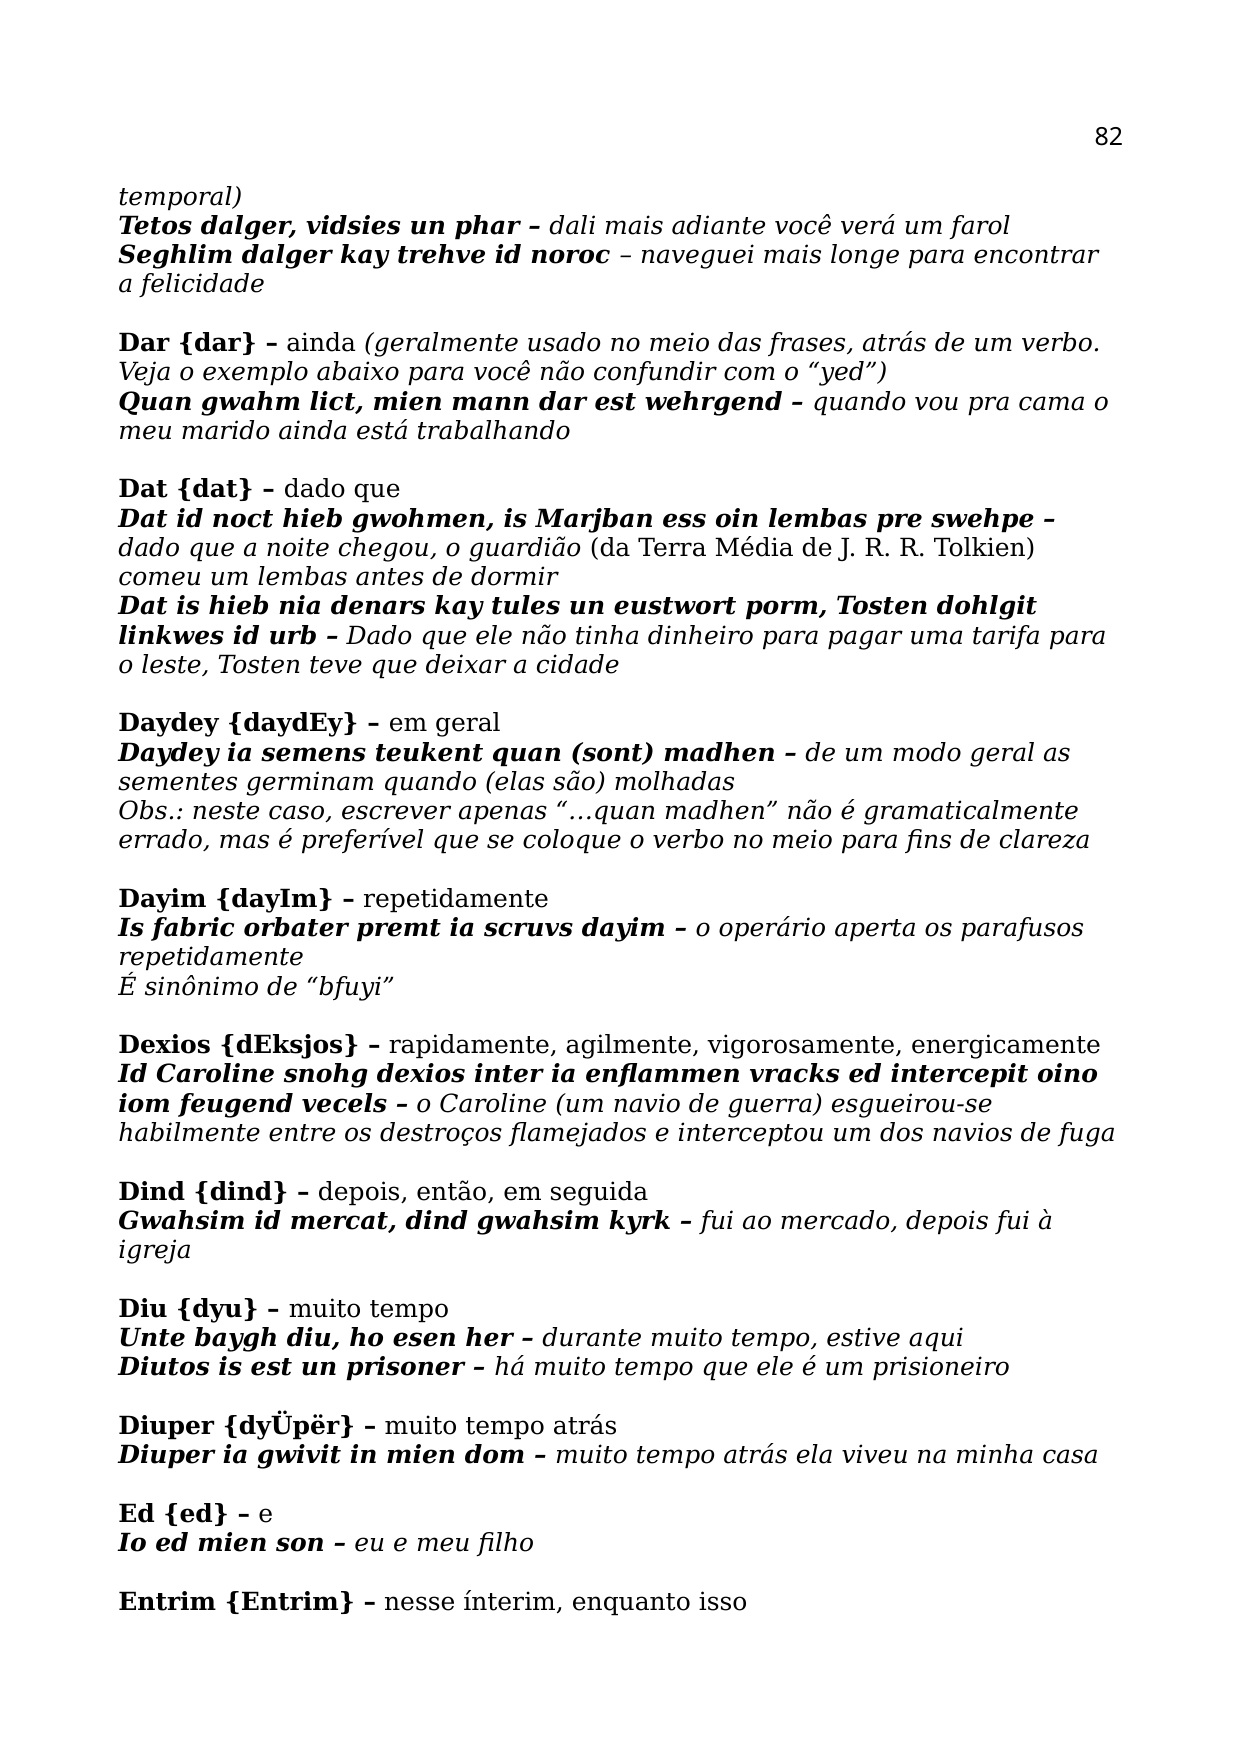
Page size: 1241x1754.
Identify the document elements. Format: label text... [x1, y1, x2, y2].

text Tetos dalger, vidsies un phar – dali mais adiante você verá um farol [118, 211, 1123, 240]
text Dayim {dayIm} – repetidamente [118, 884, 1123, 913]
text Io ed mien son – eu e meu filho [118, 1528, 1123, 1557]
text Is fabric orbater premt ia scruvs dayim – o operário aperta os parafusos repetidamente [118, 913, 1123, 972]
text Unte baygh diu, ho esen her – durante muito tempo, estive aqui [118, 1323, 1123, 1352]
text Dexios {dEksjos} – rapidamente, agilmente, vigorosamente, energicamente [118, 1030, 1123, 1059]
text Daydey {daydEy} – em geral [118, 708, 1123, 738]
text Quan gwahm lict, mien mann dar est wehrgend – quando vou pra cama o meu marido ainda está trabalhando [118, 386, 1123, 445]
text Dat is hieb nia denars kay tules un eustwort porm, Tosten dohlgit linkwes id urb – Dado que ele não tinha dinheiro para pagar uma tarifa para o leste, Tosten teve que deixar a cidade [118, 591, 1123, 679]
text Daydey ia semens teukent quan (sont) madhen – de um modo geral as sementes germinam quando (elas são) molhadas [118, 738, 1123, 796]
text Dat {dat} – dado que [118, 474, 1123, 503]
text Diutos is est un prisoner – há muito tempo que ele é um prisioneiro [118, 1352, 1123, 1382]
text Entrim {Entrim} – nesse ínterim, enquanto isso [118, 1587, 1123, 1616]
text Diu {dyu} – muito tempo [118, 1293, 1123, 1323]
text Obs.: neste caso, escrever apenas “…quan madhen” não é gramaticalmente errado, mas é preferível que se coloque o verbo no meio para fins de clareza [118, 796, 1123, 854]
text Seghlim dalger kay trehve id noroc – naveguei mais longe para encontrar a felicidade [118, 240, 1123, 299]
text Diuper ia gwivit in mien dom – muito tempo atrás ela viveu na minha casa [118, 1440, 1123, 1469]
text Id Caroline snohg dexios inter ia enflammen vracks ed intercepit oino iom feugend vecels – o Caroline (um navio de guerra) esgueirou-se habilmente entre os destroços flamejados e interceptou um dos navios de fuga [118, 1059, 1123, 1147]
text Dat id noct hieb gwohmen, is Marjban ess oin lembas pre swehpe – dado que a noite chegou, o guardião (da Terra Média de J. R. R. Tolkien) comeu um lembas antes de dormir [118, 503, 1123, 591]
text É sinônimo de “bfuyi” [118, 972, 1123, 1001]
text Ed {ed} – e [118, 1499, 1123, 1528]
text temporal) [118, 182, 1123, 211]
text Dar {dar} – ainda (geralmente usado no meio das frases, atrás de um verbo. Veja o exemplo abaixo para você não confundir com o “yed”) [118, 328, 1123, 386]
text Diuper {dyÜpër} – muito tempo atrás [118, 1411, 1123, 1440]
text Gwahsim id mercat, dind gwahsim kyrk – fui ao mercado, depois fui à igreja [118, 1206, 1123, 1264]
text Dind {dind} – depois, então, em seguida [118, 1176, 1123, 1206]
